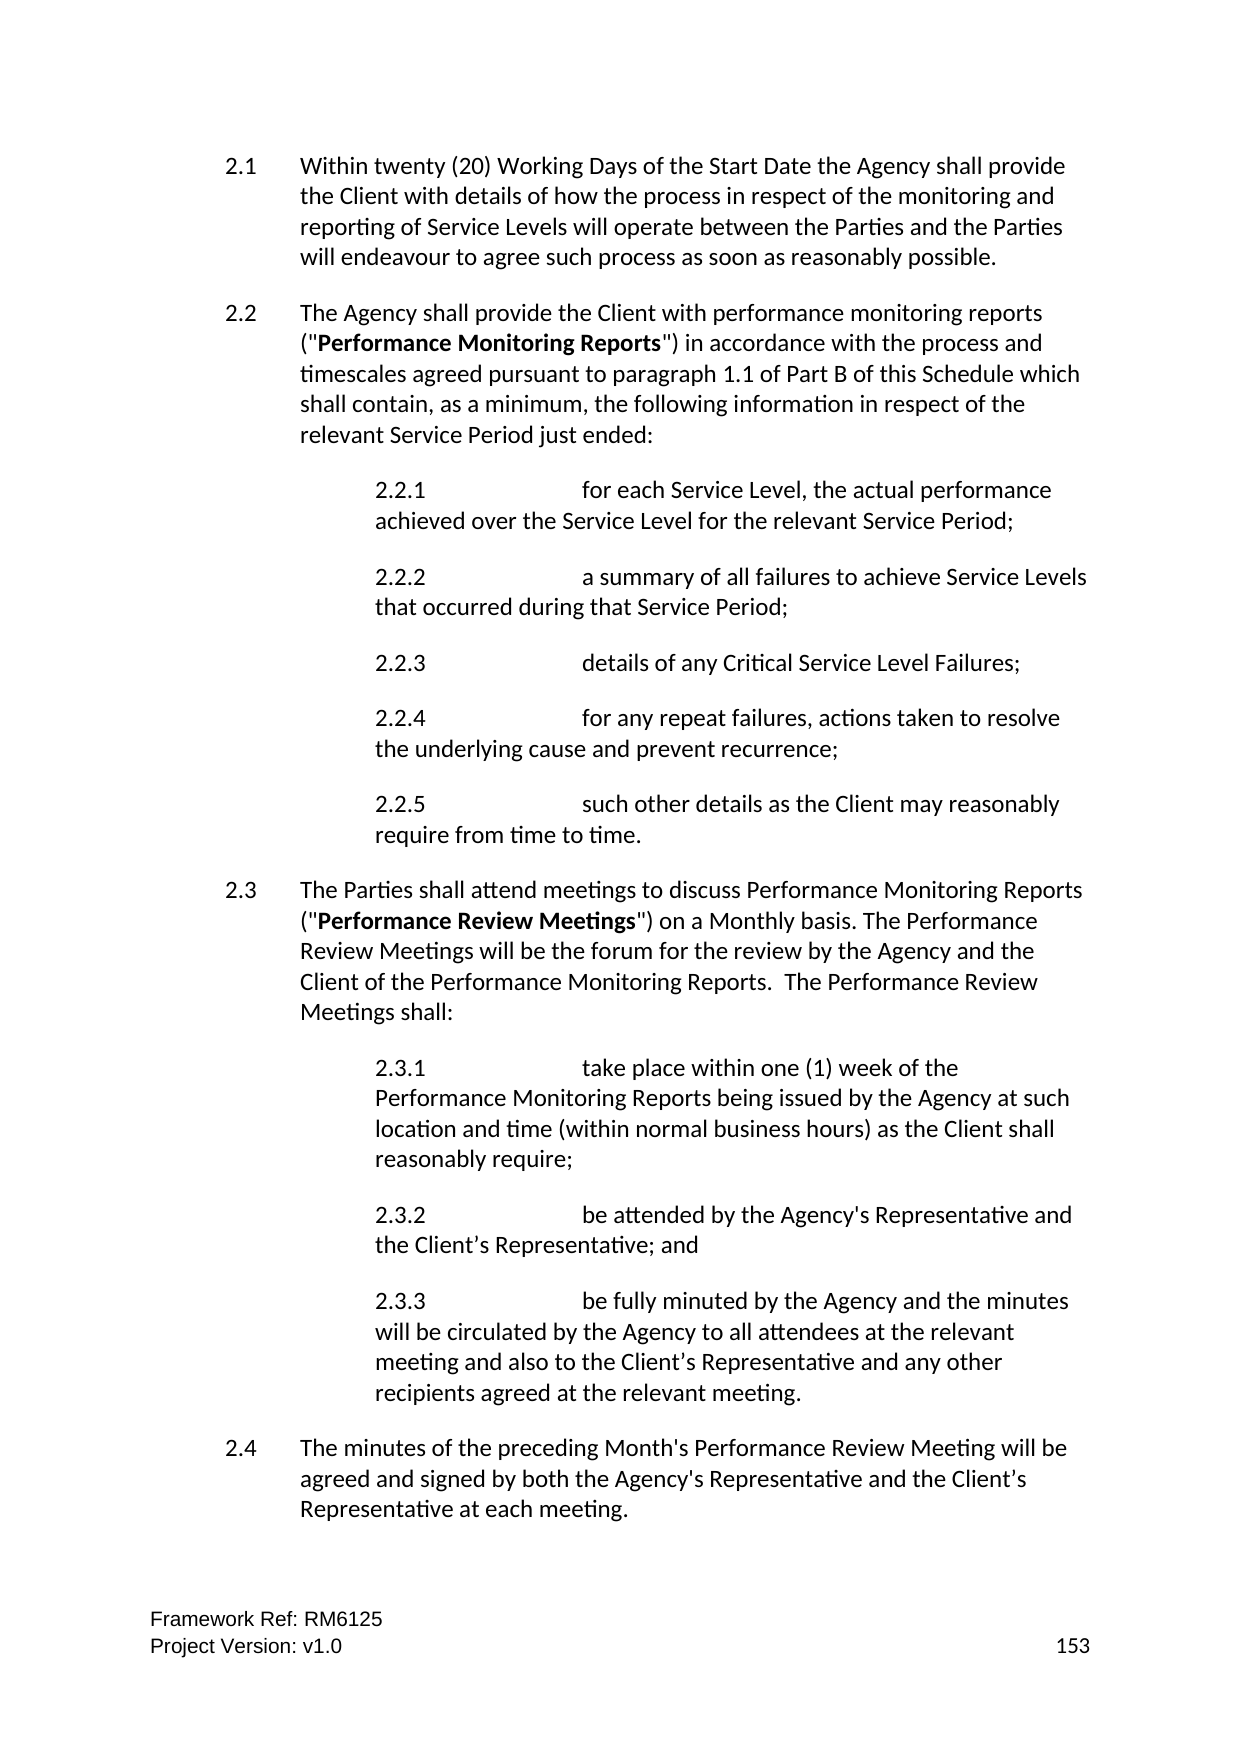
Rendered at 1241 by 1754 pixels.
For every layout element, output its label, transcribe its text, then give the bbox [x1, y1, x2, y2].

list such other details as the Client may reasonably require from time to time. [375, 788, 1090, 849]
list a summary of all failures to achieve Service Levels that occurred during that Service Period; [375, 561, 1090, 622]
list for any repeat failures, actions taken to resolve the underlying cause and prevent recurrence; [375, 702, 1090, 763]
list be attended by the Agency's Representative and the Client’s Representative; and [375, 1199, 1090, 1260]
list The minutes of the preceding Month's Performance Review Meeting will be agreed and signed by both the Agency's Representative and the Client’s Representative at each meeting. [225, 1432, 1090, 1524]
list The Agency shall provide the Client with performance monitoring reports ("Performance Monitoring Reports") in accordance with the process and timescales agreed pursuant to paragraph 1.1 of Part B of this Schedule which shall contain, as a minimum, the following information in respect of the relevant Service Period just ended: [225, 297, 1090, 450]
list for each Service Level, the actual performance achieved over the Service Level for the relevant Service Period; [375, 475, 1090, 536]
list Within twenty (20) Working Days of the Start Date the Agency shall provide the Client with details of how the process in respect of the monitoring and reporting of Service Levels will operate between the Parties and the Parties will endeavour to agree such process as soon as reasonably possible. [225, 150, 1090, 272]
list The Parties shall attend meetings to discuss Performance Monitoring Reports ("Performance Review Meetings") on a Monthly basis. The Performance Review Meetings will be the forum for the review by the Agency and the Client of the Performance Monitoring Reports. The Performance Review Meetings shall: [225, 874, 1090, 1027]
list details of any Critical Service Level Failures; [375, 647, 1090, 677]
list take place within one (1) week of the Performance Monitoring Reports being issued by the Agency at such location and time (within normal business hours) as the Client shall reasonably require; [375, 1052, 1090, 1174]
list be fully minuted by the Agency and the minutes will be circulated by the Agency to all attendees at the relevant meeting and also to the Client’s Representative and any other recipients agreed at the relevant meeting. [375, 1285, 1090, 1407]
